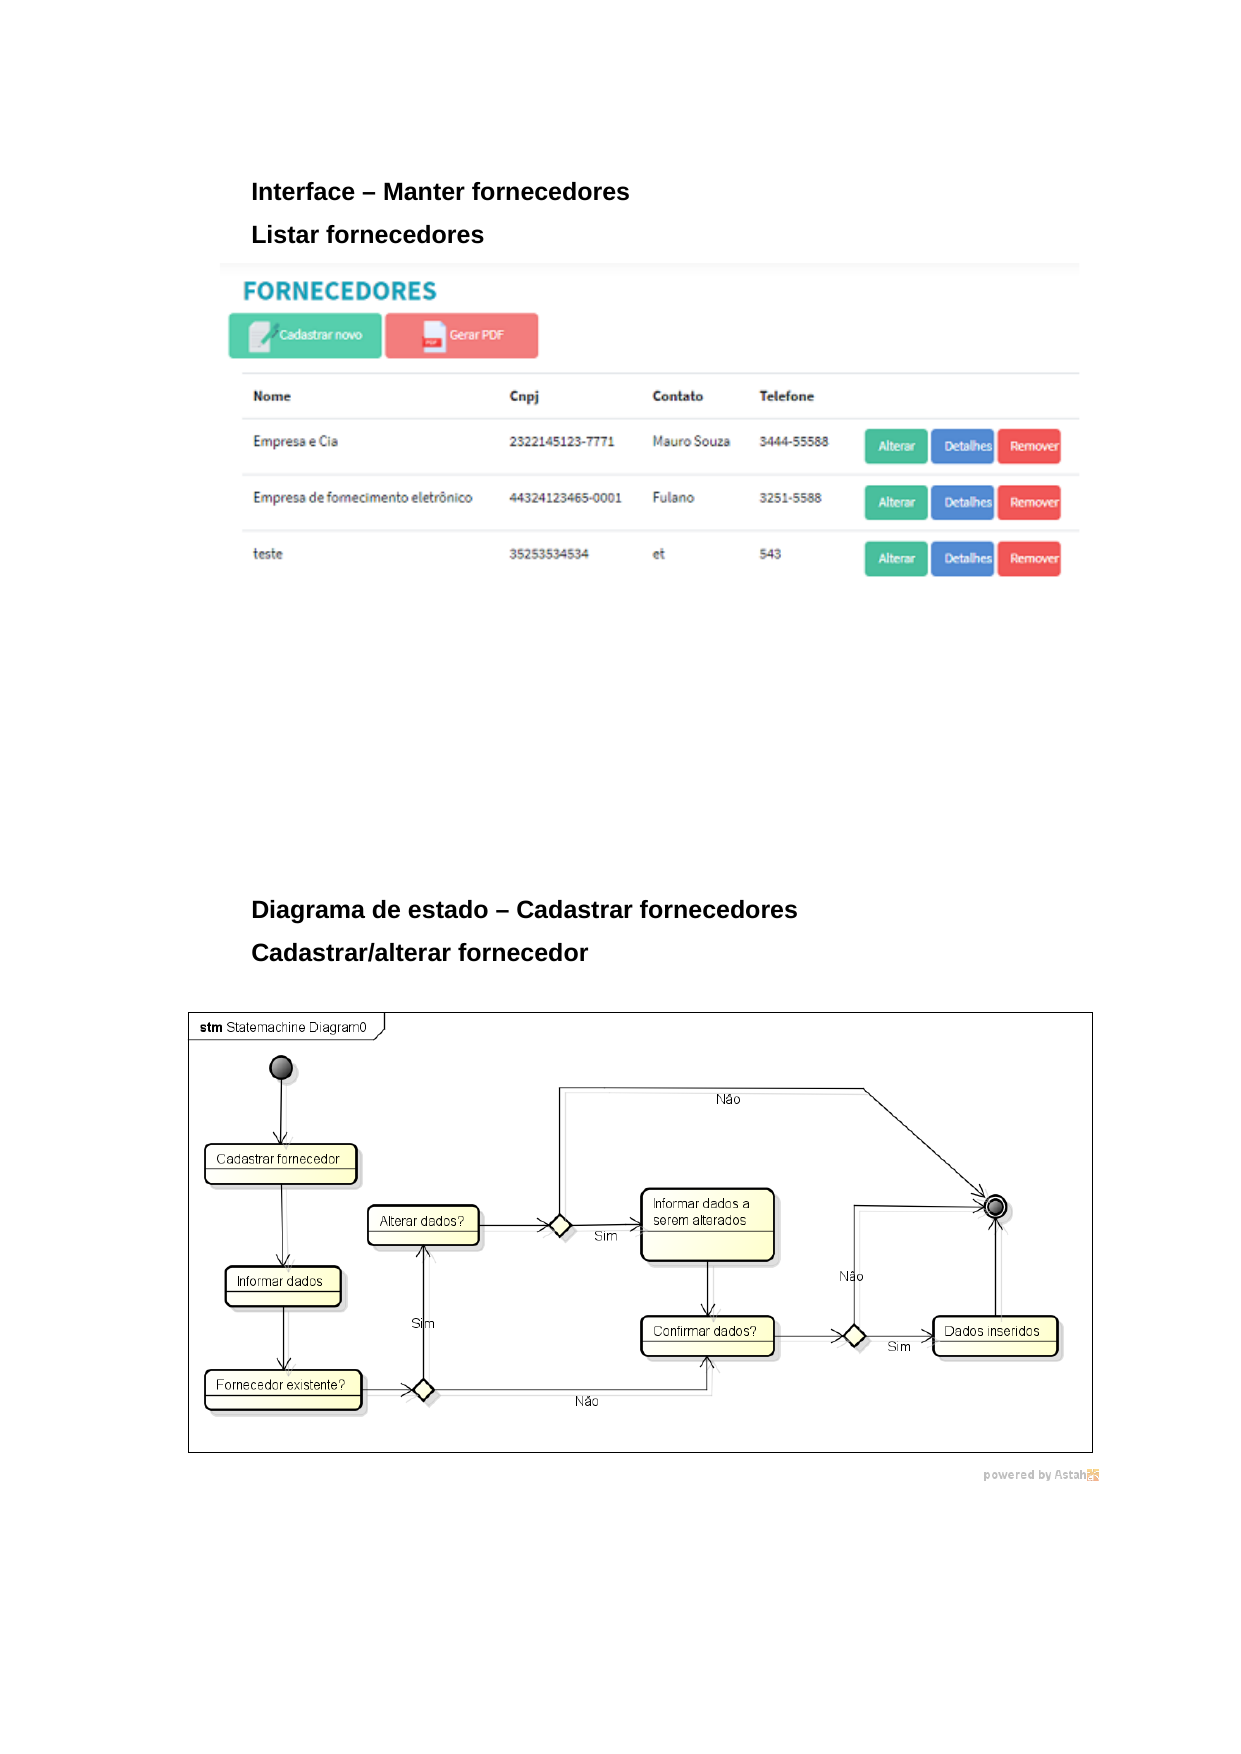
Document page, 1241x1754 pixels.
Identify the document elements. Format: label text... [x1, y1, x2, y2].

text Interface – Manter fornecedores [177, 177, 1122, 206]
picture [177, 1001, 1103, 1485]
text Diagrama de estado – Cadastrar fornecedores [177, 895, 1122, 923]
text Cadastrar/alterar fornecedor [177, 938, 1122, 967]
picture [219, 263, 1080, 608]
text Listar fornecedores [177, 220, 1122, 249]
